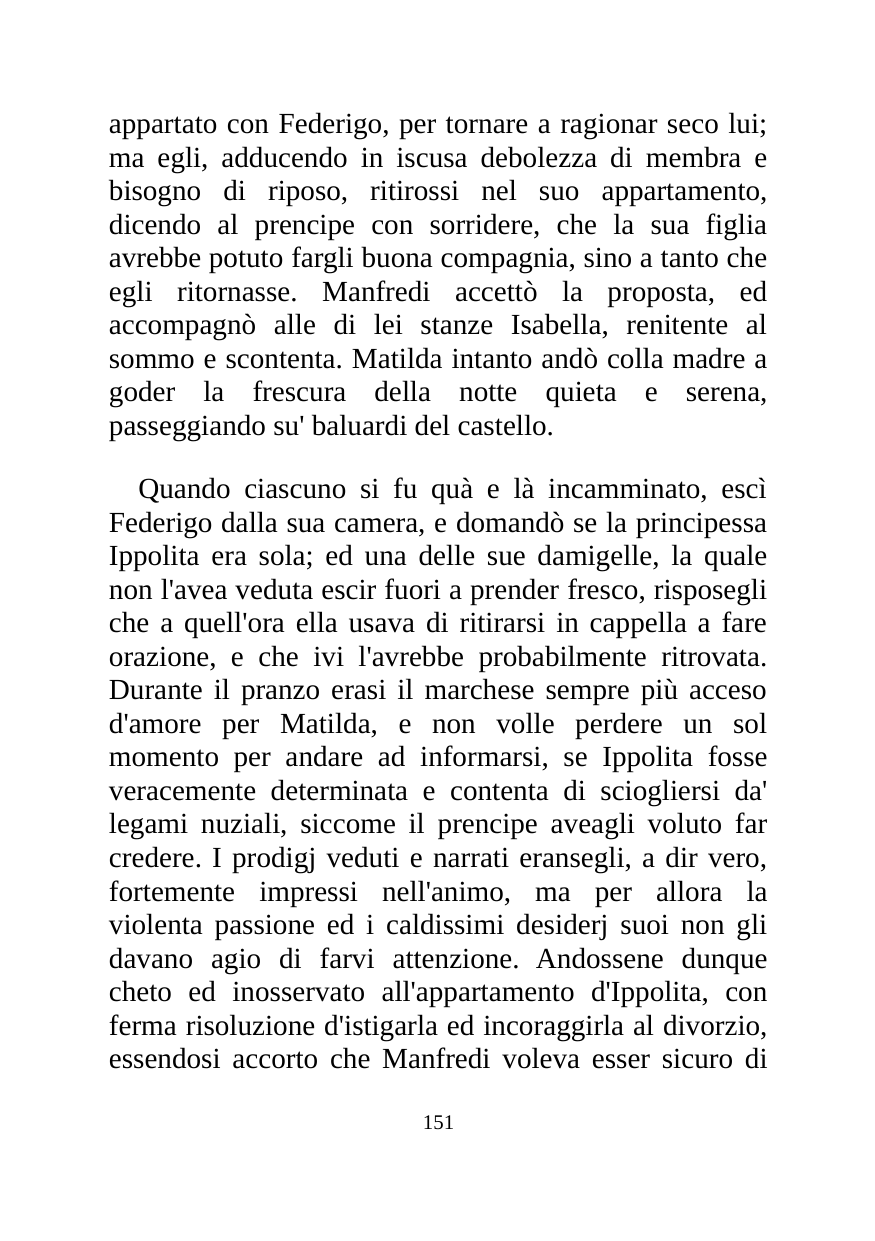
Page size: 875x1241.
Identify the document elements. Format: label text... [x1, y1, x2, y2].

text Quando ciascuno si fu quà e là incamminato, escì Federigo dalla sua camera, e domandò se la principessa Ippolita era sola; ed una delle sue damigelle, la quale non l'avea veduta escir fuori a prender fresco, risposegli che a quell'ora ella usava di ritirarsi in cappella a fare orazione, e che ivi l'avrebbe probabilmente ritrovata. Durante il pranzo erasi il marchese sempre più acceso d'amore per Matilda, e non volle perdere un sol momento per andare ad informarsi, se Ippolita fosse veracemente determinata e contenta di sciogliersi da' legami nuziali, siccome il prencipe aveagli voluto far credere. I prodigj veduti e narrati eransegli, a dir vero, fortemente impressi nell'animo, ma per allora la violenta passione ed i caldissimi desiderj suoi non gli davano agio di farvi attenzione. Andossene dunque cheto ed inosservato all'appartamento d'Ippolita, con ferma risoluzione d'istigarla ed incoraggirla al divorzio, essendosi accorto che Manfredi voleva esser sicuro di [109, 471, 768, 1075]
text appartato con Federigo, per tornare a ragionar seco lui; ma egli, adducendo in iscusa debolezza di membra e bisogno di riposo, ritirossi nel suo appartamento, dicendo al prencipe con sorridere, che la sua figlia avrebbe potuto fargli buona compagnia, sino a tanto che egli ritornasse. Manfredi accettò la proposta, ed accompagnò alle di lei stanze Isabella, renitente al sommo e scontenta. Matilda intanto andò colla madre a goder la frescura della notte quieta e serena, passeggiando su' baluardi del castello. [109, 106, 768, 442]
